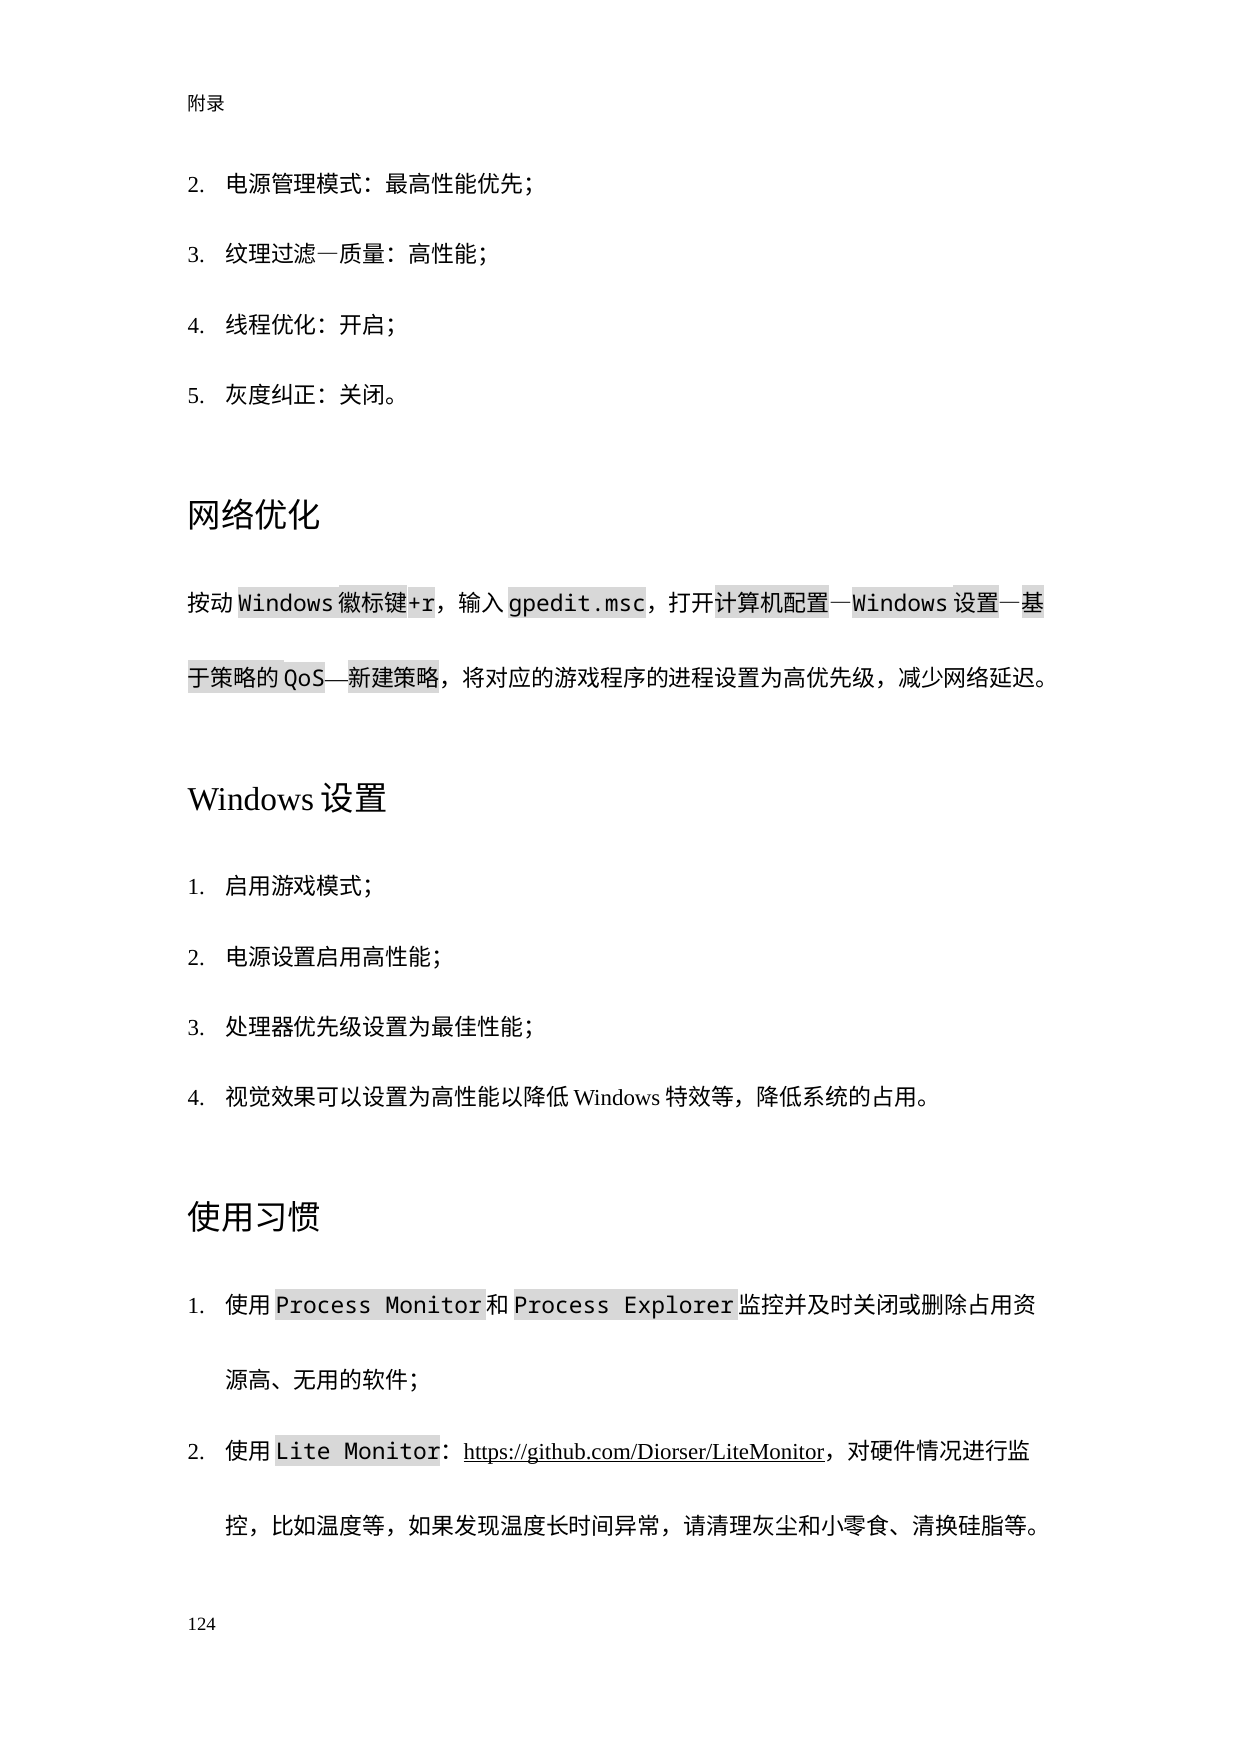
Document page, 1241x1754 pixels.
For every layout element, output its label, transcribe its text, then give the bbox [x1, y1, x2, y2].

list 处理器优先级设置为最佳性能； [187, 993, 1053, 1058]
subtitle Windows设置 [187, 763, 1053, 828]
text 按动Windows徽标键+r，输入gpedit.msc，打开计算机配置—Windows设置—基于策略的QoS—新建策略，将对应的游戏程序的进程设置为高优先级，减少网络延迟。 [187, 569, 1053, 709]
subtitle 网络优化 [187, 480, 1053, 545]
list 电源设置启用高性能； [187, 923, 1053, 988]
list 灰度纠正：关闭。 [187, 361, 1053, 426]
list 启用游戏模式； [187, 852, 1053, 917]
list 使用Process Monitor和Process Explorer监控并及时关闭或删除占用资源高、无用的软件； [187, 1271, 1053, 1412]
list 使用Lite Monitor：https://github.com/Diorser/LiteMonitor，对硬件情况进行监控，比如温度等，如果发现温度长时间异常，请清理灰尘和小零食、清换硅脂等。 [187, 1417, 1053, 1557]
subtitle 使用习惯 [187, 1182, 1053, 1247]
list 线程优化：开启； [187, 291, 1053, 356]
list 电源管理模式：最高性能优先； [187, 150, 1053, 215]
list 视觉效果可以设置为高性能以降低Windows特效等，降低系统的占用。 [187, 1063, 1053, 1128]
list 纹理过滤—质量：高性能； [187, 220, 1053, 285]
